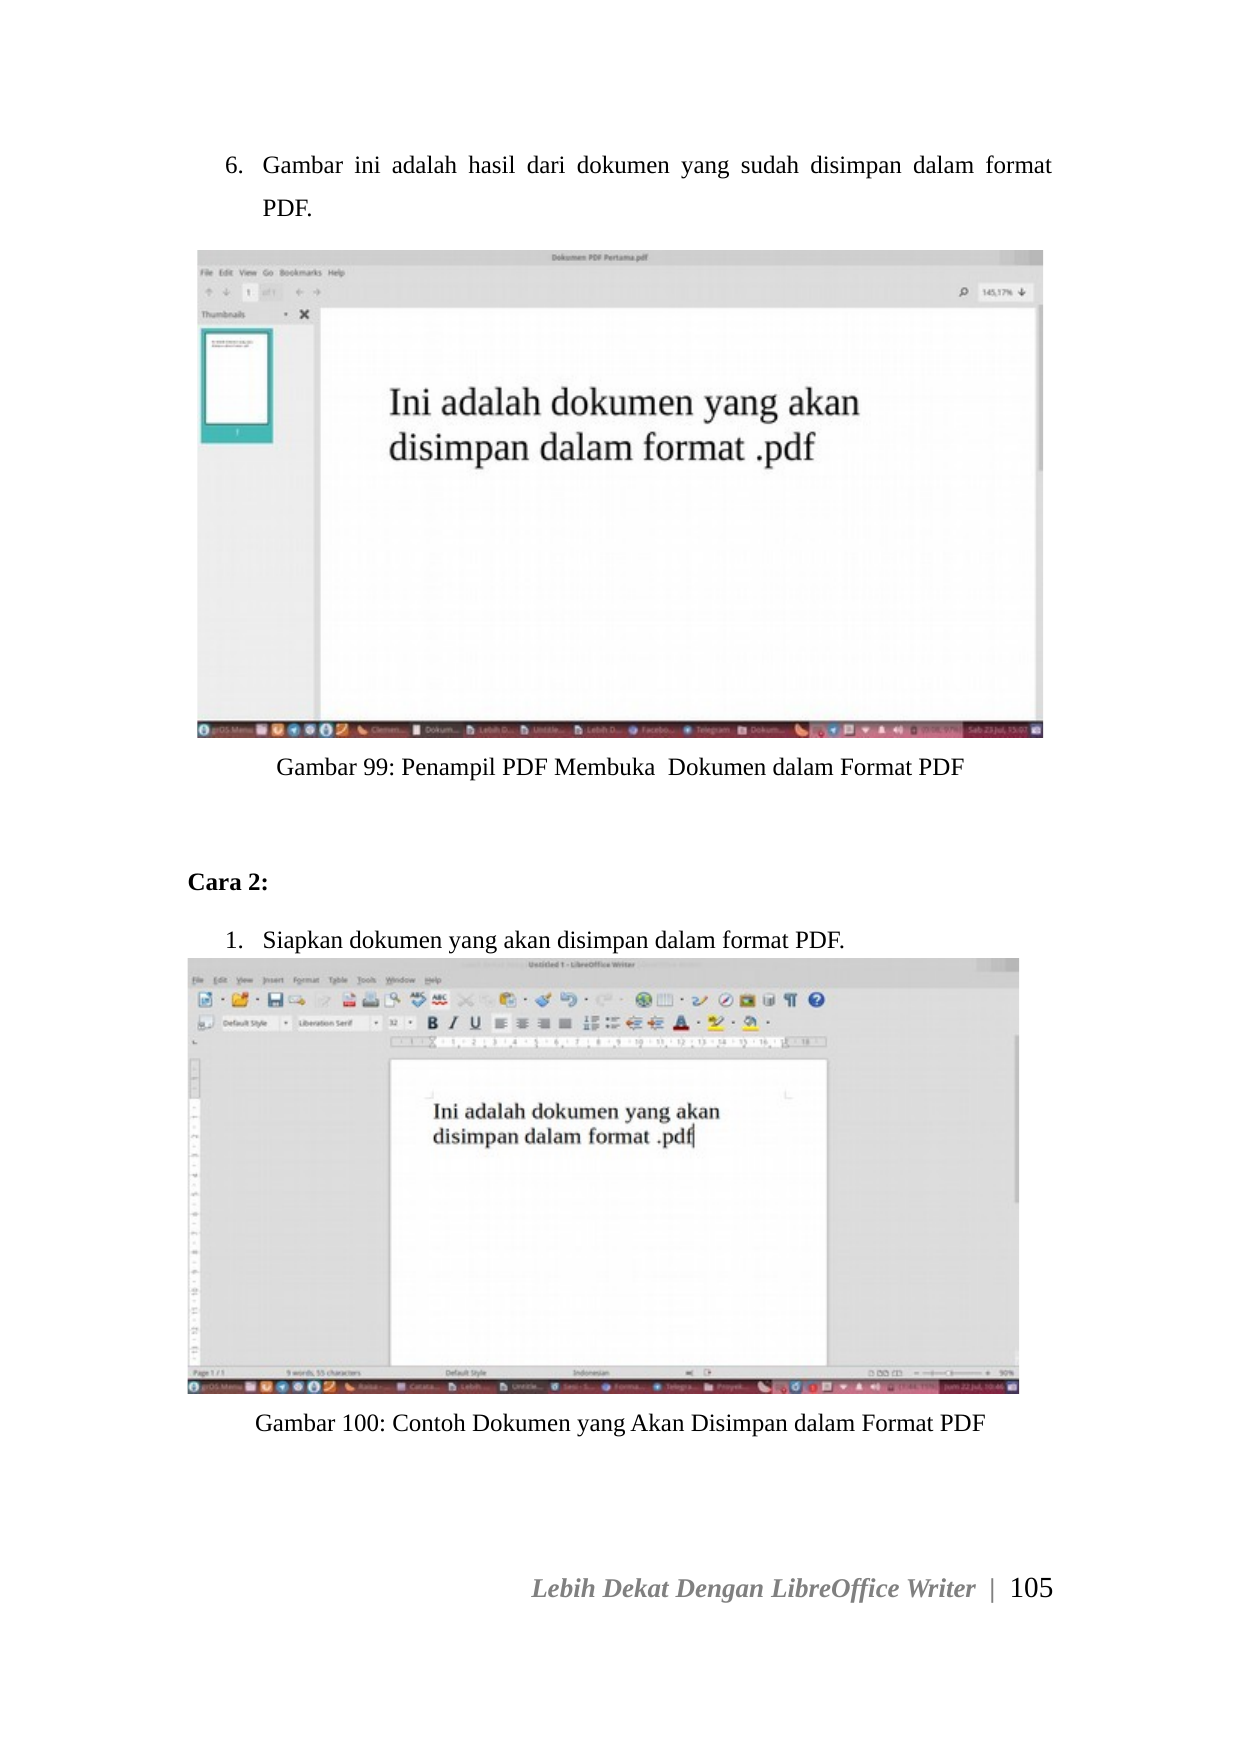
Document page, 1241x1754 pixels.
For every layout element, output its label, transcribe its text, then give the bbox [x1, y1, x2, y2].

picture [197, 250, 1044, 738]
picture [187, 958, 1020, 1394]
text Gambar 100: Contoh Dokumen yang Akan Disimpan dalam Format PDF [187, 1394, 1053, 1437]
text Cara 2: [187, 867, 1053, 896]
list Gambar ini adalah hasil dari dokumen yang sudah disimpan dalam format PDF. [225, 150, 1053, 222]
list Siapkan dokumen yang akan disimpan dalam format PDF. [225, 925, 1053, 954]
text Gambar 99: Penampil PDF Membuka Dokumen dalam Format PDF [187, 738, 1053, 781]
